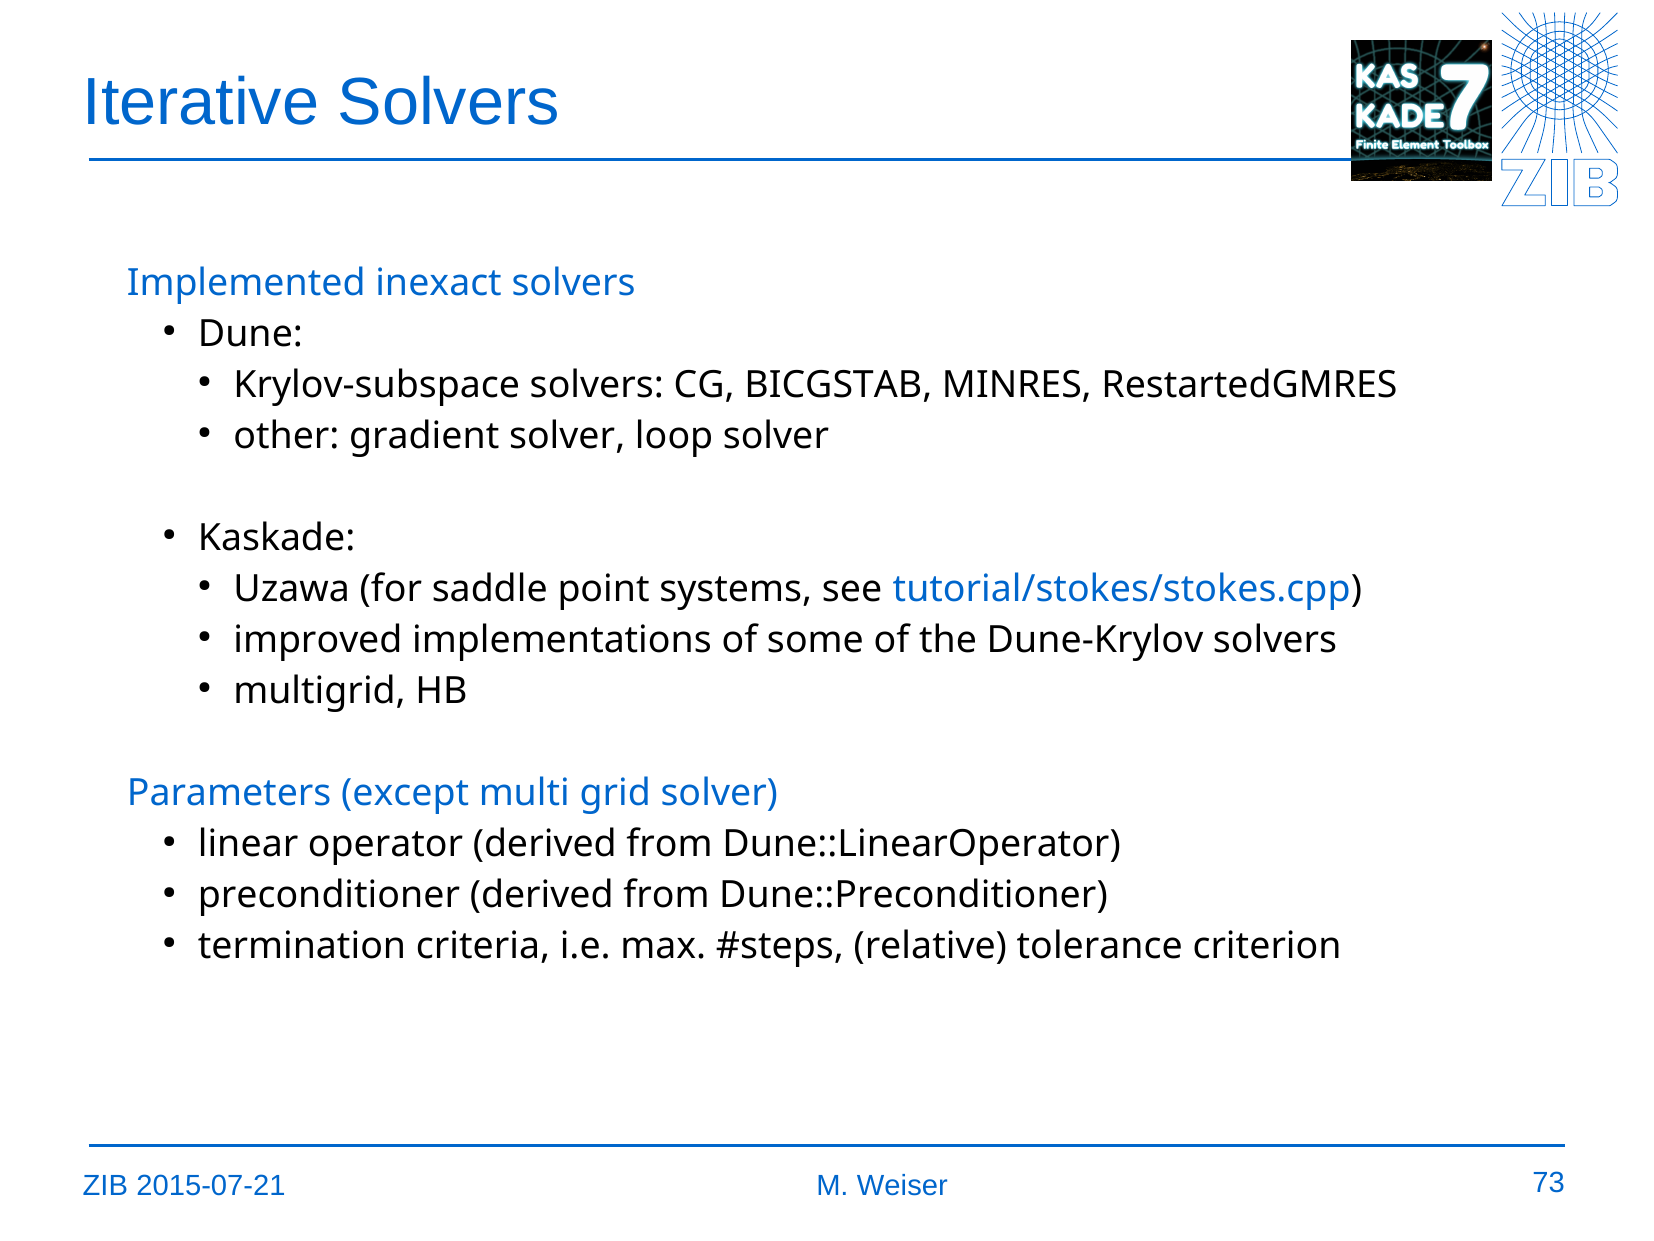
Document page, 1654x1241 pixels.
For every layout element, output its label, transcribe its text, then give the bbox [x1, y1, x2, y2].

picture [1351, 40, 1492, 181]
title Iterative Solvers [82, 64, 1359, 139]
text_box Implemented inexact solvers Dune: Krylov-subspace solvers: CG, BICGSTAB, MINRES, RestartedGMRES other: gradient solver, loop solver Kaskade: Uzawa (for saddle point systems, see tutorial/stokes/stokes.cpp) improved implementations of some of the Dune-Krylov solvers multigrid, HB Parameters (except multi grid solver) linear operator (derived from Dune::LinearOperator) preconditioner (derived from Dune::Preconditioner) termination criteria, i.e. max. #steps, (relative) tolerance criterion [112, 248, 1557, 900]
